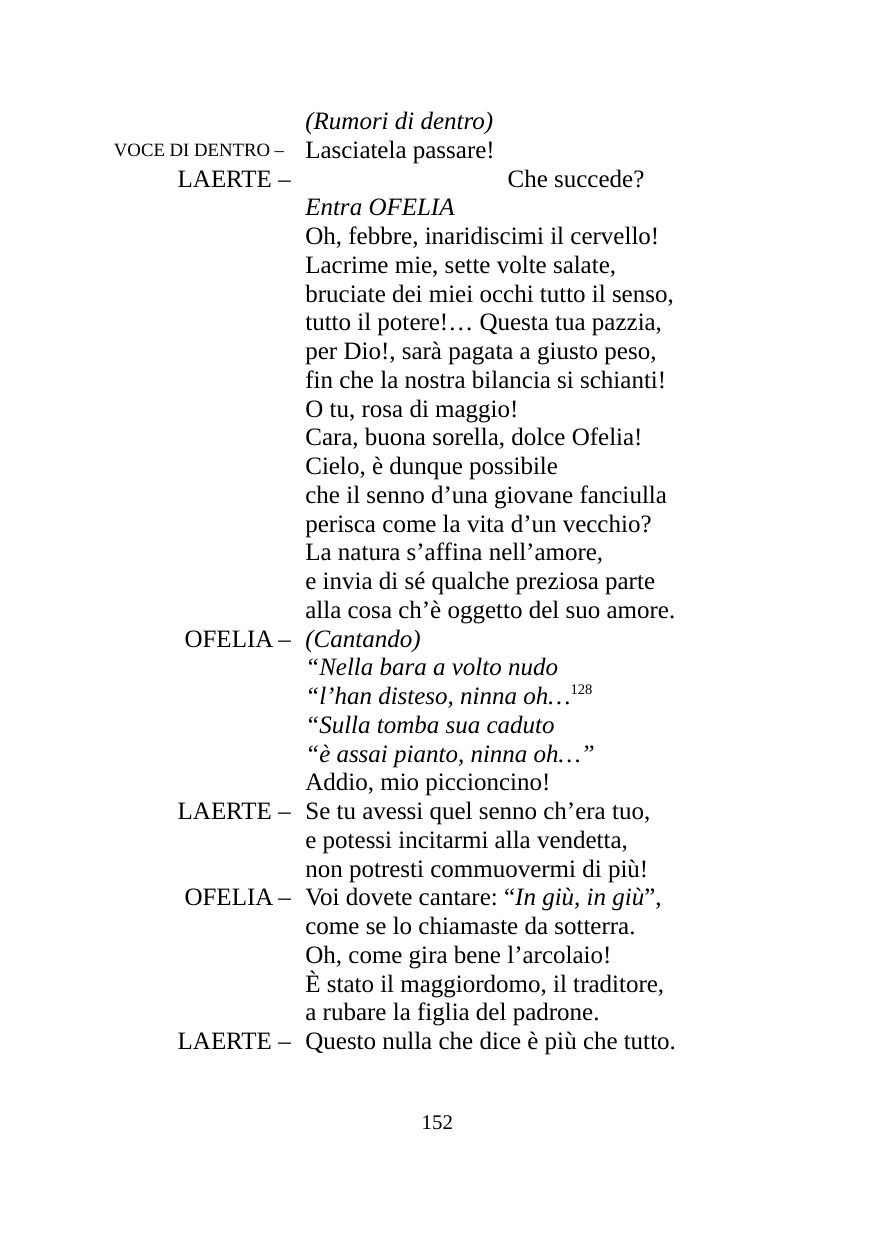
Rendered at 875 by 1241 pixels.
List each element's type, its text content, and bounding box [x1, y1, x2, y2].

table_cell Entra OFELIA Oh, febbre, inaridiscimi il cervello! Lacrime mie, sette volte salate, bruciate dei miei occhi tutto il senso, tutto il potere!… Questa tua pazzia, per Dio!, sarà pagata a giusto peso, fin che la nostra bilancia si schianti! O tu, rosa di maggio! Cara, buona sorella, dolce Ofelia! Cielo, è dunque possibile che il senno d’una giovane fanciulla perisca come la vita d’un vecchio? La natura s’affina nell’amore, e invia di sé qualche preziosa parte alla cosa ch’è oggetto del suo amore. [298, 193, 768, 624]
table_cell OFELIA – [106, 624, 298, 796]
table_cell (Rumori di dentro) [298, 106, 768, 135]
table_cell Se tu avessi quel senno ch’era tuo, e potessi incitarmi alla vendetta, non potresti commuovermi di più! [298, 796, 768, 882]
table_cell Lasciatela passare! [298, 135, 768, 164]
table_cell (Cantando) “Nella bara a volto nudo “l’han disteso, ninna oh… “Sulla tomba sua caduto “è assai pianto, ninna oh…” Addio, mio piccioncino! [298, 624, 768, 796]
table_cell Che succede? [500, 164, 768, 192]
table_cell [106, 106, 298, 135]
table_cell [298, 164, 500, 192]
table_cell Questo nulla che dice è più che tutto. [298, 1026, 768, 1055]
table_cell OFELIA – [106, 883, 298, 1026]
table_cell LAERTE – [106, 1026, 298, 1055]
table_cell VOCE DI DENTRO – [106, 135, 298, 164]
table_cell LAERTE – [106, 796, 298, 882]
table_cell Voi dovete cantare: “In giù, in giù”, come se lo chiamaste da sotterra. Oh, come gira bene l’arcolaio! È stato il maggiordomo, il traditore, a rubare la figlia del padrone. [298, 883, 768, 1026]
table_cell LAERTE – [106, 164, 298, 624]
